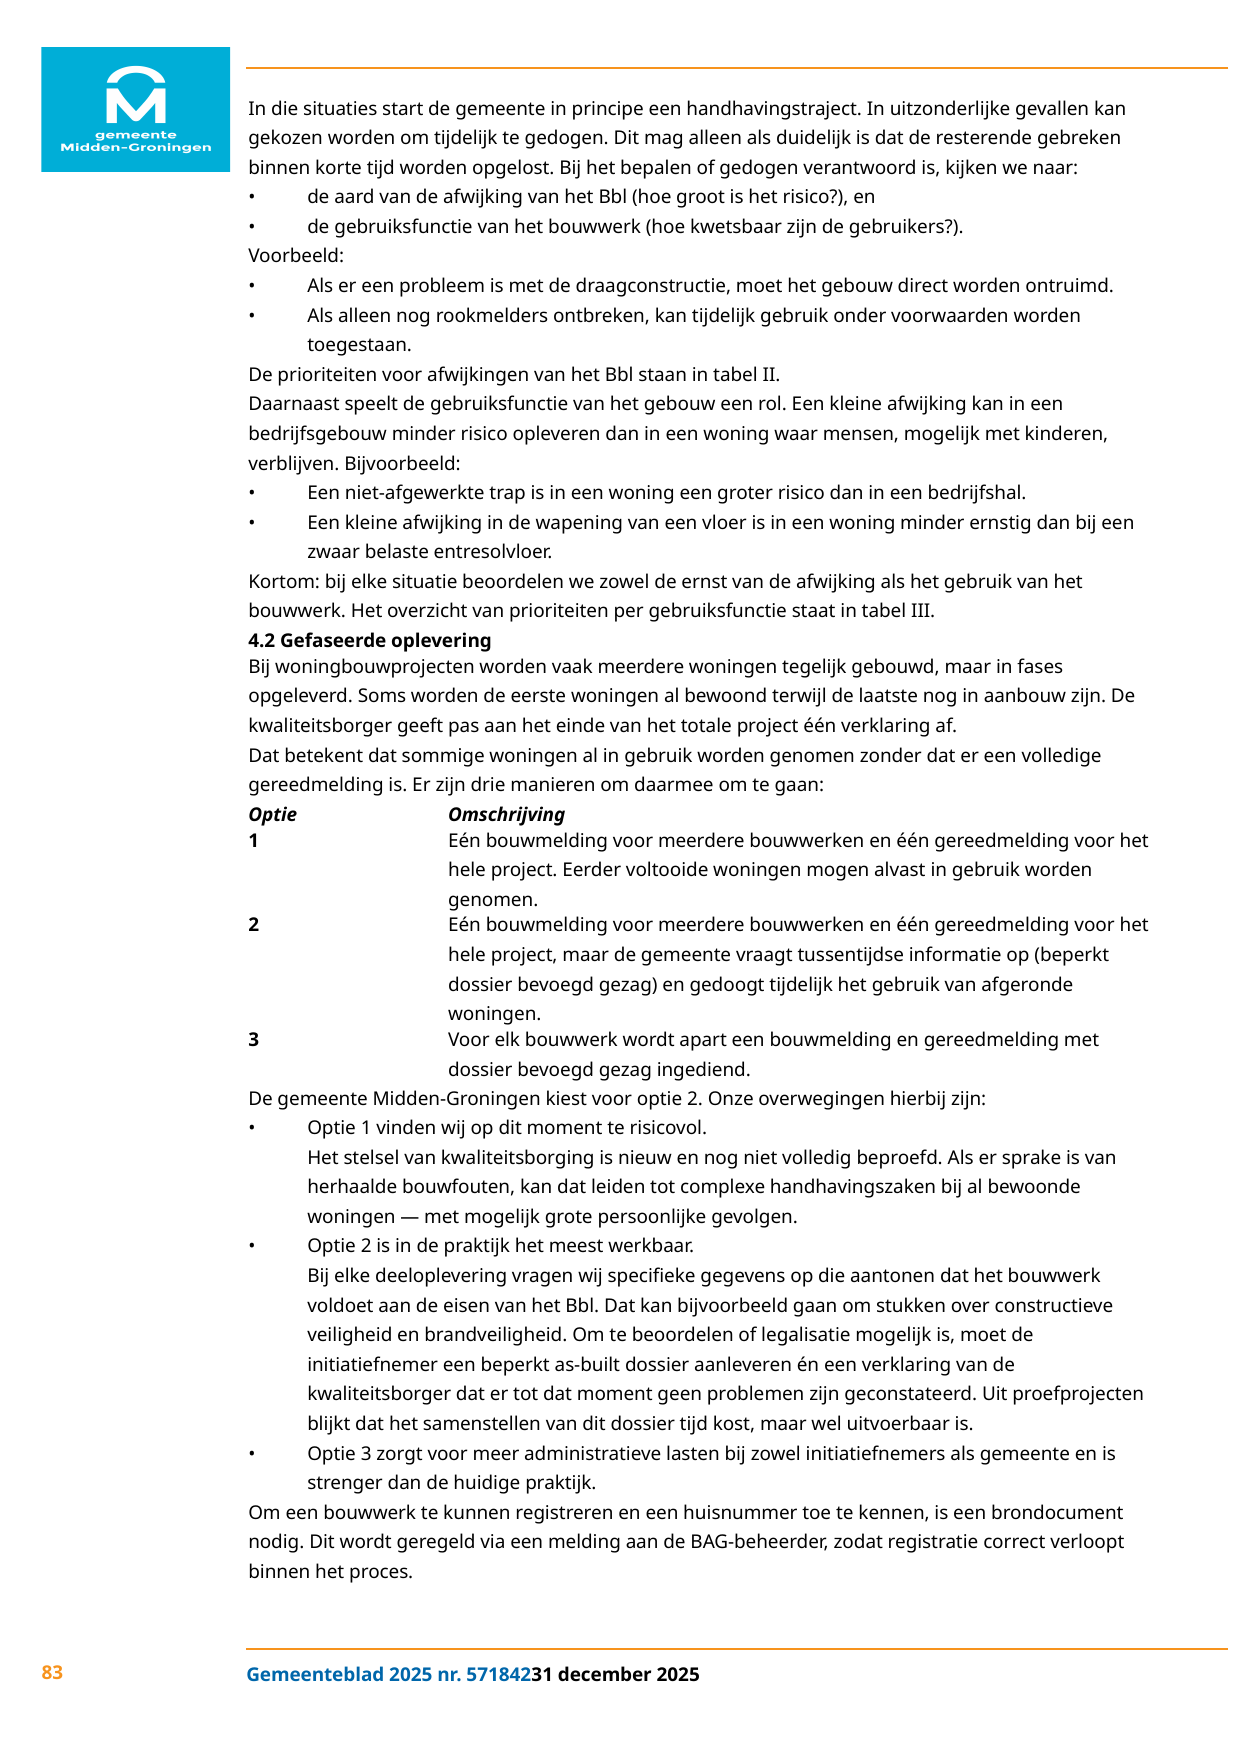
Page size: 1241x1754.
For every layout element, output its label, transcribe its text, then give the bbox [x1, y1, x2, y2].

list Optie 1 vinden wij op dit moment te risicovol. [248, 1114, 1152, 1140]
text Dat betekent dat sommige woningen al in gebruik worden genomen zonder dat er een volledige gereedmelding is. Er zijn drie manieren om daarmee om te gaan: [248, 742, 1152, 797]
picture [184, 146, 190, 153]
text Kortom: bij elke situatie beoordelen we zowel de ernst van de afwijking als het gebruik van het bouwwerk. Het overzicht van prioriteiten per gebruiksfunctie staat in tabel III. [248, 568, 1152, 623]
list Optie 2 is in de praktijk het meest werkbaar. [248, 1233, 1152, 1258]
text Bij woningbouwprojecten worden vaak meerdere woningen tegelijk gebouwd, maar in fases opgeleverd. Soms worden de eerste woningen al bewoond terwijl de laatste nog in aanbouw zijn. De kwaliteitsborger geeft pas aan het einde van het totale project één verklaring af. [248, 653, 1152, 738]
list Optie 3 zorgt voor meer administratieve lasten bij zowel initiatiefnemers als gemeente en is strenger dan de huidige praktijk. [248, 1440, 1152, 1495]
text Om een bouwwerk te kunnen registreren en een huisnummer toe te kennen, is een brondocument nodig. Dit wordt geregeld via een melding aan de BAG-beheerder, zodat registratie correct verloopt binnen het proces. [248, 1499, 1152, 1584]
table_header Optie [248, 801, 448, 827]
table_cell 2 [248, 912, 448, 1026]
list Als er een probleem is met de draagconstructie, moet het gebouw direct worden ontruimd. [248, 272, 1152, 298]
list Het stelsel van kwaliteitsborging is nieuw en nog niet volledig beproefd. Als er sprake is van herhaalde bouwfouten, kan dat leiden tot complexe handhavingszaken bij al bewoonde woningen — met mogelijk grote persoonlijke gevolgen. [248, 1144, 1152, 1229]
picture [107, 89, 165, 122]
table_cell 3 [248, 1026, 448, 1081]
list Als alleen nog rookmelders ontbreken, kan tijdelijk gebruik onder voorwaarden worden toegestaan. [248, 302, 1152, 357]
text De gemeente Midden-Groningen kiest voor optie 2. Onze overwegingen hierbij zijn: [248, 1085, 1152, 1110]
picture [108, 66, 164, 82]
text 4.2 Gefaseerde oplevering [248, 627, 1152, 653]
list de gebruiksfunctie van het bouwwerk (hoe kwetsbaar zijn de gebruikers?). [248, 213, 1152, 239]
text De prioriteiten voor afwijkingen van het Bbl staan in tabel II. [248, 361, 1152, 387]
table_cell 1 [248, 827, 448, 912]
table_cell Voor elk bouwwerk wordt apart een bouwmelding en gereedmelding met dossier bevoegd gezag ingediend. [448, 1026, 1152, 1081]
text In die situaties start de gemeente in principe een handhavingstraject. In uitzonderlijke gevallen kan gekozen worden om tijdelijk te gedogen. Dit mag alleen als duidelijk is dat de resterende gebreken binnen korte tijd worden opgelost. Bij het bepalen of gedogen verantwoord is, kijken we naar: [248, 95, 1152, 180]
list Een kleine afwijking in de wapening van een vloer is in een woning minder ernstig dan bij een zwaar belaste entresolvloer. [248, 509, 1152, 564]
table_cell Eén bouwmelding voor meerdere bouwwerken en één gereedmelding voor het hele project. Eerder voltooide woningen mogen alvast in gebruik worden genomen. [448, 827, 1152, 912]
table_header Omschrijving [448, 801, 1152, 827]
text Voorbeeld: [248, 243, 1152, 268]
table_cell Eén bouwmelding voor meerdere bouwwerken en één gereedmelding voor het hele project, maar de gemeente vraagt tussentijdse informatie op (beperkt dossier bevoegd gezag) en gedoogt tijdelijk het gebruik van afgeronde woningen. [448, 912, 1152, 1026]
list Bij elke deeloplevering vragen wij specifieke gegevens op die aantonen dat het bouwwerk voldoet aan de eisen van het Bbl. Dat kan bijvoorbeeld gaan om stukken over constructieve veiligheid en brandveiligheid. Om te beoordelen of legalisatie mogelijk is, moet de initiatiefnemer een beperkt as-built dossier aanleveren én een verklaring van de kwaliteitsborger dat er tot dat moment geen problemen zijn geconstateerd. Uit proefprojecten blijkt dat het samenstellen van dit dossier tijd kost, maar wel uitvoerbaar is. [248, 1262, 1152, 1436]
text Daarnaast speelt de gebruiksfunctie van het gebouw een rol. Een kleine afwijking kan in een bedrijfsgebouw minder risico opleveren dan in een woning waar mensen, mogelijk met kinderen, verblijven. Bijvoorbeeld: [248, 391, 1152, 476]
list de aard van de afwijking van het Bbl (hoe groot is het risico?), en [248, 183, 1152, 209]
list Een niet-afgewerkte trap is in een woning een groter risico dan in een bedrijfshal. [248, 479, 1152, 505]
